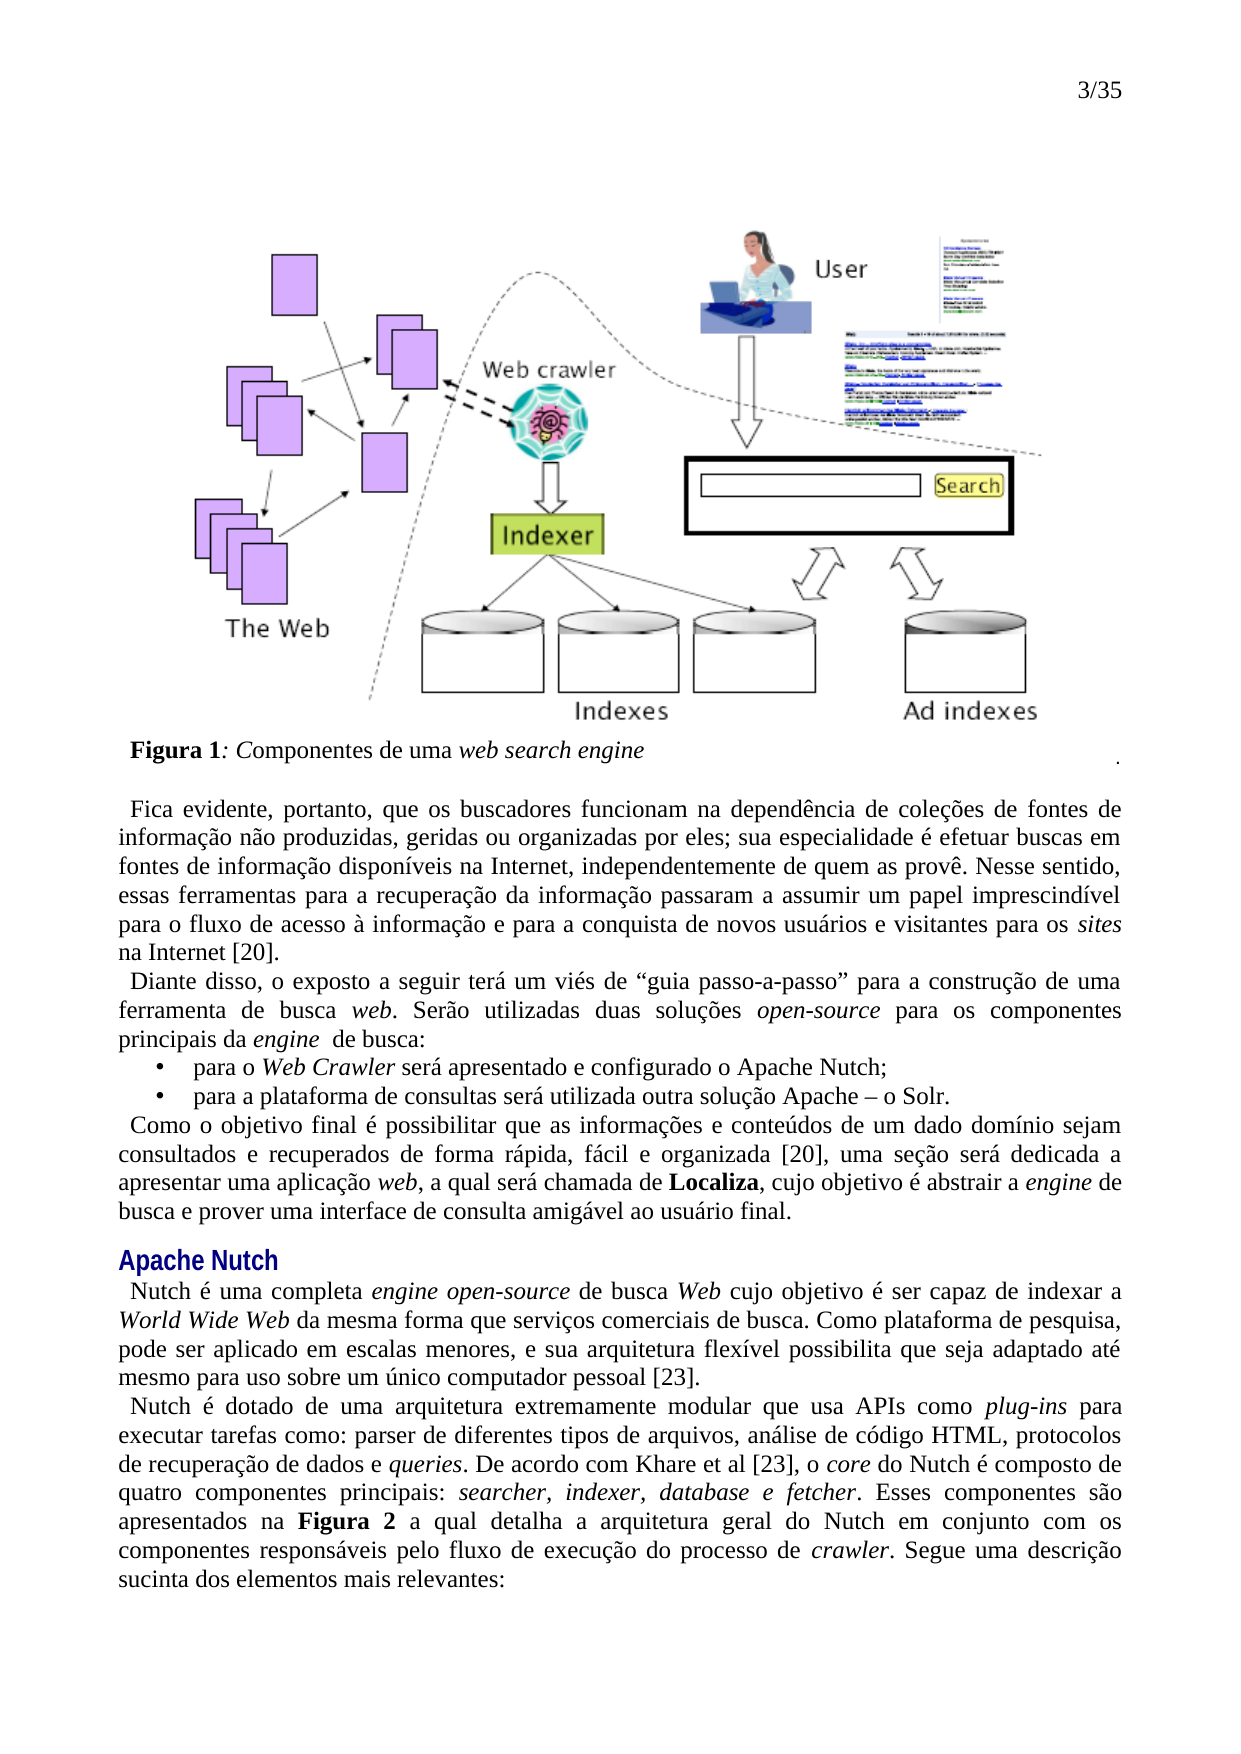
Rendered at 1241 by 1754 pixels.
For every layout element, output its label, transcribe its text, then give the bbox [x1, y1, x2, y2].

text Como o objetivo final é possibilitar que as informações e conteúdos de um dado domínio sejam consultados e recuperados de forma rápida, fácil e organizada [20], uma seção será dedicada a apresentar uma aplicação web, a qual será chamada de Localiza, cujo objetivo é abstrair a engine de busca e prover uma interface de consulta amigável ao usuário final. [118, 1110, 1122, 1225]
text Diante disso, o exposto a seguir terá um viés de “guia passo-a-passo” para a construção de uma ferramenta de busca web. Serão utilizadas duas soluções open-source para os componentes principais da engine de busca: [118, 966, 1122, 1052]
text Figura 1: Componentes de uma web search engine [130, 736, 1115, 764]
text . [118, 151, 1122, 769]
picture [141, 163, 1115, 736]
list para o Web Crawler será apresentado e configurado o Apache Nutch; [156, 1052, 1122, 1081]
text Apache Nutch [118, 1243, 1122, 1276]
list para a plataforma de consultas será utilizada outra solução Apache – o Solr. [156, 1081, 1122, 1110]
text Nutch é dotado de uma arquitetura extremamente modular que usa APIs como plug-ins para executar tarefas como: parser de diferentes tipos de arquivos, análise de código HTML, protocolos de recuperação de dados e queries. De acordo com Khare et al [23], o core do Nutch é composto de quatro componentes principais: searcher, indexer, database e fetcher. Esses componentes são apresentados na Figura 2 a qual detalha a arquitetura geral do Nutch em conjunto com os componentes responsáveis pelo fluxo de execução do processo de crawler. Segue uma descrição sucinta dos elementos mais relevantes: [118, 1391, 1122, 1592]
text Fica evidente, portanto, que os buscadores funcionam na dependência de coleções de fontes de informação não produzidas, geridas ou organizadas por eles; sua especialidade é efetuar buscas em fontes de informação disponíveis na Internet, independentemente de quem as provê. Nesse sentido, essas ferramentas para a recuperação da informação passaram a assumir um papel imprescindível para o fluxo de acesso à informação e para a conquista de novos usuários e visitantes para os sites na Internet [20]. [118, 794, 1122, 966]
text Nutch é uma completa engine open-source de busca Web cujo objetivo é ser capaz de indexar a World Wide Web da mesma forma que serviços comerciais de busca. Como plataforma de pesquisa, pode ser aplicado em escalas menores, e sua arquitetura flexível possibilita que seja adaptado até mesmo para uso sobre um único computador pessoal [23]. [118, 1276, 1122, 1391]
